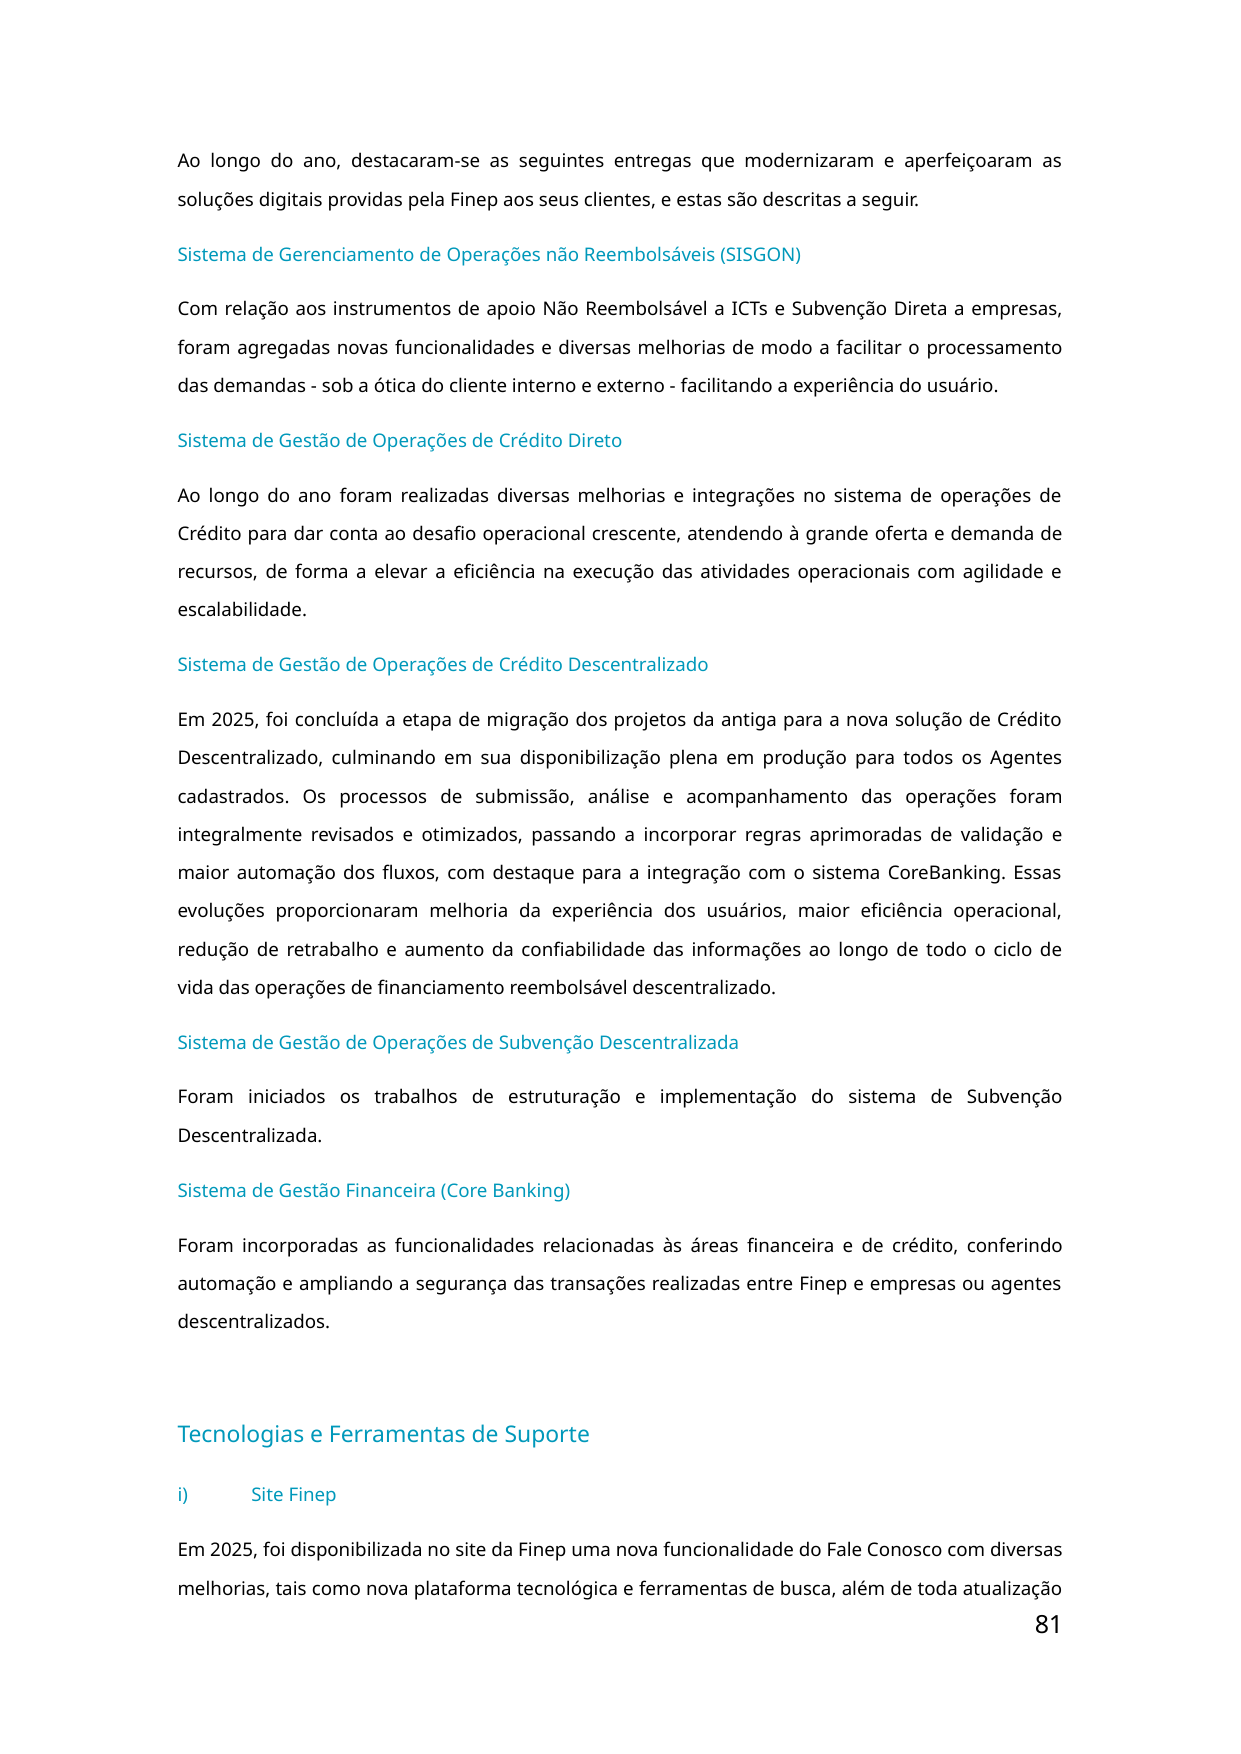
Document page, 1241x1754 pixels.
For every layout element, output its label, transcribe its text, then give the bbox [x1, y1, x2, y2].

text Sistema de Gestão Financeira (Core Banking) [177, 1177, 1063, 1202]
text Sistema de Gerenciamento de Operações não Reembolsáveis (SISGON) [177, 241, 1063, 266]
text Sistema de Gestão de Operações de Crédito Direto [177, 427, 1063, 453]
text i) Site Finep [177, 1482, 1063, 1507]
text Foram iniciados os trabalhos de estruturação e implementação do sistema de Subvenção Descentralizada. [177, 1084, 1063, 1148]
text Foram incorporadas as funcionalidades relacionadas às áreas financeira e de crédito, conferindo automação e ampliando a segurança das transações realizadas entre Finep e empresas ou agentes descentralizados. [177, 1232, 1063, 1334]
text Sistema de Gestão de Operações de Subvenção Descentralizada [177, 1029, 1063, 1054]
text Com relação aos instrumentos de apoio Não Reembolsável a ICTs e Subvenção Direta a empresas, foram agregadas novas funcionalidades e diversas melhorias de modo a facilitar o processamento das demandas - sob a ótica do cliente interno e externo - facilitando a experiência do usuário. [177, 296, 1063, 398]
text Sistema de Gestão de Operações de Crédito Descentralizado [177, 652, 1063, 677]
text Em 2025, foi concluída a etapa de migração dos projetos da antiga para a nova solução de Crédito Descentralizado, culminando em sua disponibilização plena em produção para todos os Agentes cadastrados. Os processos de submissão, análise e acompanhamento das operações foram integralmente revisados e otimizados, passando a incorporar regras aprimoradas de validação e maior automação dos fluxos, com destaque para a integração com o sistema CoreBanking. Essas evoluções proporcionaram melhoria da experiência dos usuários, maior eficiência operacional, redução de retrabalho e aumento da confiabilidade das informações ao longo de todo o ciclo de vida das operações de financiamento reembolsável descentralizado. [177, 706, 1063, 999]
subtitle Tecnologias e Ferramentas de Suporte [177, 1418, 1063, 1449]
text Ao longo do ano, destacaram-se as seguintes entregas que modernizaram e aperfeiçoaram as soluções digitais providas pela Finep aos seus clientes, e estas são descritas a seguir. [177, 148, 1063, 211]
text Em 2025, foi disponibilizada no site da Finep uma nova funcionalidade do Fale Conosco com diversas melhorias, tais como nova plataforma tecnológica e ferramentas de busca, além de toda atualização [177, 1537, 1063, 1600]
text Ao longo do ano foram realizadas diversas melhorias e integrações no sistema de operações de Crédito para dar conta ao desafio operacional crescente, atendendo à grande oferta e demanda de recursos, de forma a elevar a eficiência na execução das atividades operacionais com agilidade e escalabilidade. [177, 482, 1063, 622]
